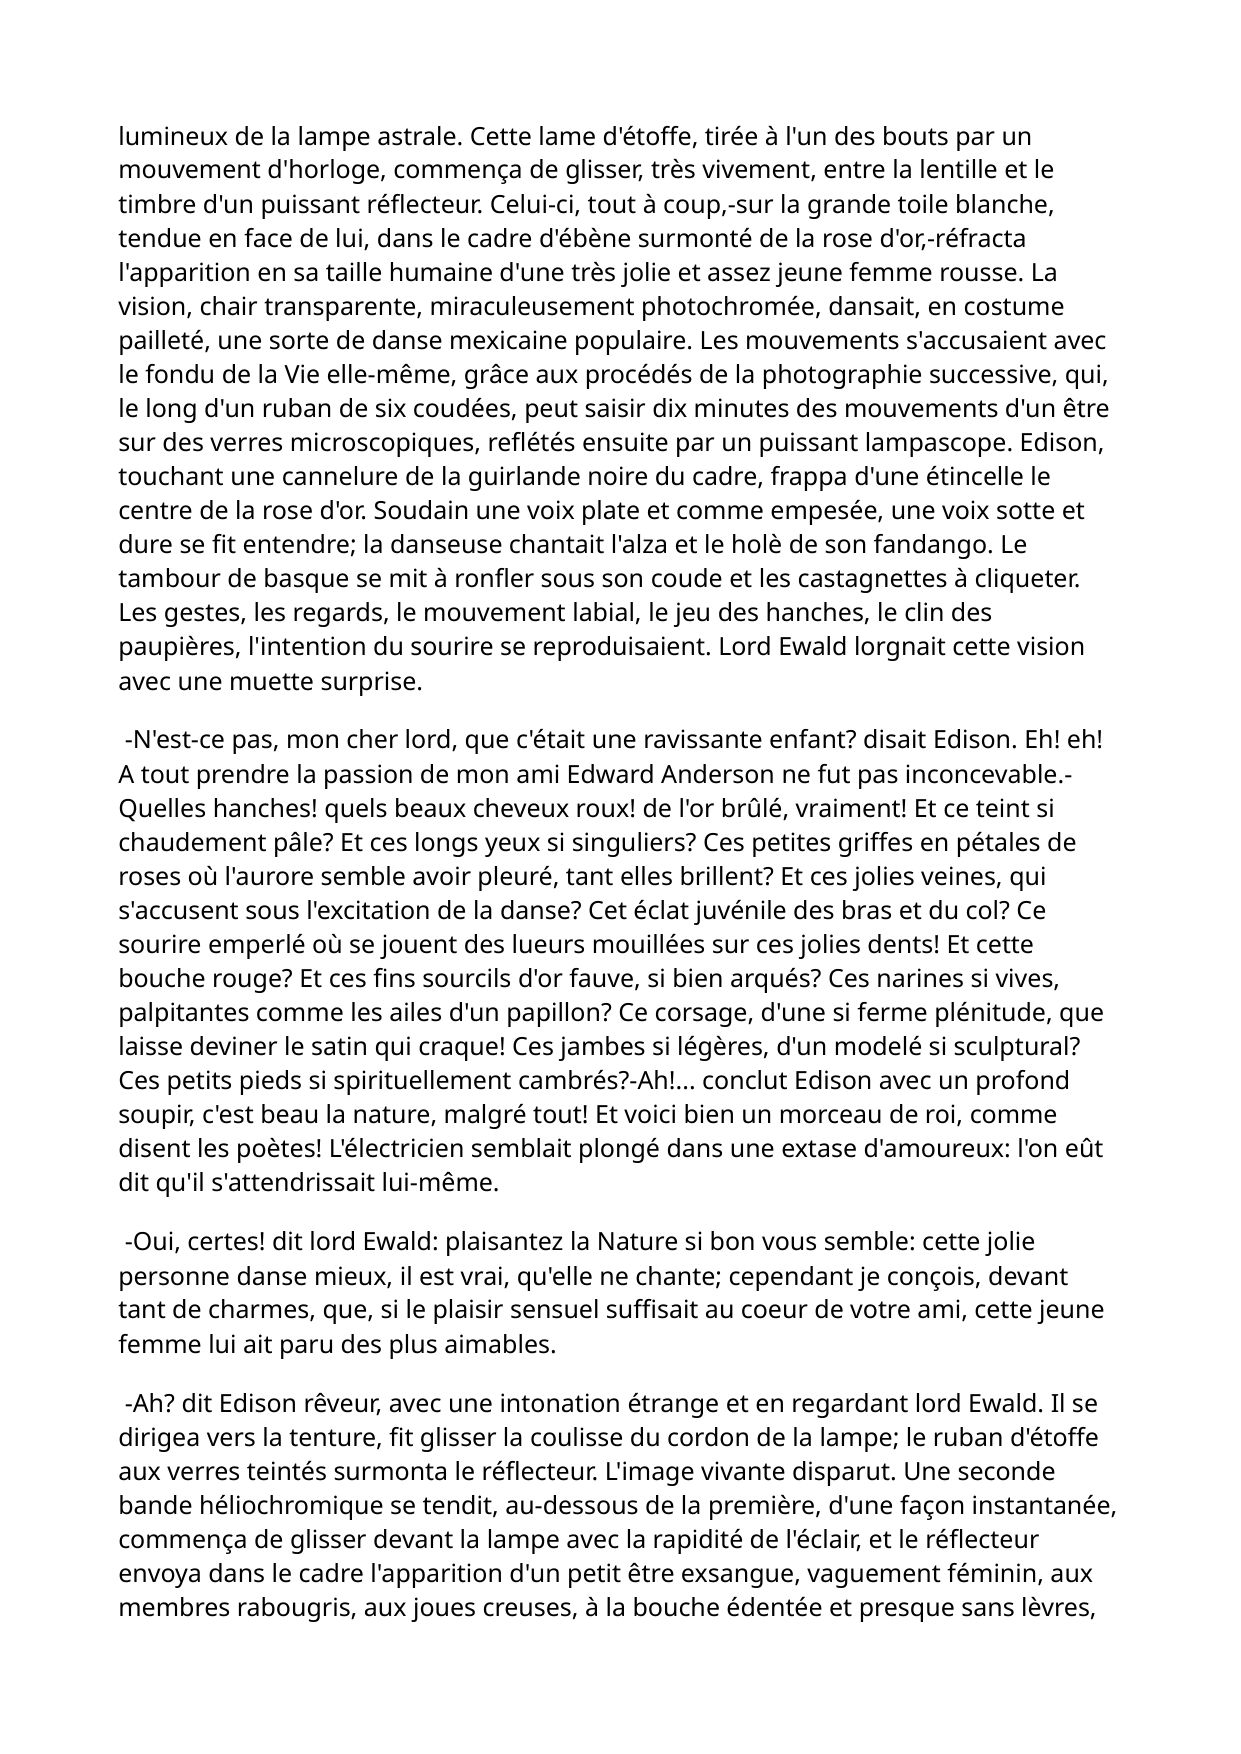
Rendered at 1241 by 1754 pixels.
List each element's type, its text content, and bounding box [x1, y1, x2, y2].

text -Oui, certes! dit lord Ewald: plaisantez la Nature si bon vous semble: cette jolie personne danse mieux, il est vrai, qu'elle ne chante; cependant je conçois, devant tant de charmes, que, si le plaisir sensuel suffisait au coeur de votre ami, cette jeune femme lui ait paru des plus aimables. [118, 1224, 1122, 1360]
text -Ah? dit Edison rêveur, avec une intonation étrange et en regardant lord Ewald. Il se dirigea vers la tenture, fit glisser la coulisse du cordon de la lampe; le ruban d'étoffe aux verres teintés surmonta le réflecteur. L'image vivante disparut. Une seconde bande héliochromique se tendit, au-dessous de la première, d'une façon instantanée, commença de glisser devant la lampe avec la rapidité de l'éclair, et le réflecteur envoya dans le cadre l'apparition d'un petit être exsangue, vaguement féminin, aux membres rabougris, aux joues creuses, à la bouche édentée et presque sans lèvres, [118, 1385, 1122, 1624]
text -N'est-ce pas, mon cher lord, que c'était une ravissante enfant? disait Edison. Eh! eh! A tout prendre la passion de mon ami Edward Anderson ne fut pas inconcevable.-Quelles hanches! quels beaux cheveux roux! de l'or brûlé, vraiment! Et ce teint si chaudement pâle? Et ces longs yeux si singuliers? Ces petites griffes en pétales de roses où l'aurore semble avoir pleuré, tant elles brillent? Et ces jolies veines, qui s'accusent sous l'excitation de la danse? Cet éclat juvénile des bras et du col? Ce sourire emperlé où se jouent des lueurs mouillées sur ces jolies dents! Et cette bouche rouge? Et ces fins sourcils d'or fauve, si bien arqués? Ces narines si vives, palpitantes comme les ailes d'un papillon? Ce corsage, d'une si ferme plénitude, que laisse deviner le satin qui craque! Ces jambes si légères, d'un modelé si sculptural? Ces petits pieds si spirituellement cambrés?-Ah!... conclut Edison avec un profond soupir, c'est beau la nature, malgré tout! Et voici bien un morceau de roi, comme disent les poètes! L'électricien semblait plongé dans une extase d'amoureux: l'on eût dit qu'il s'attendrissait lui-même. [118, 722, 1122, 1199]
text lumineux de la lampe astrale. Cette lame d'étoffe, tirée à l'un des bouts par un mouvement d'horloge, commença de glisser, très vivement, entre la lentille et le timbre d'un puissant réflecteur. Celui-ci, tout à coup,-sur la grande toile blanche, tendue en face de lui, dans le cadre d'ébène surmonté de la rose d'or,-réfracta l'apparition en sa taille humaine d'une très jolie et assez jeune femme rousse. La vision, chair transparente, miraculeusement photochromée, dansait, en costume pailleté, une sorte de danse mexicaine populaire. Les mouvements s'accusaient avec le fondu de la Vie elle-même, grâce aux procédés de la photographie successive, qui, le long d'un ruban de six coudées, peut saisir dix minutes des mouvements d'un être sur des verres microscopiques, reflétés ensuite par un puissant lampascope. Edison, touchant une cannelure de la guirlande noire du cadre, frappa d'une étincelle le centre de la rose d'or. Soudain une voix plate et comme empesée, une voix sotte et dure se fit entendre; la danseuse chantait l'alza et le holè de son fandango. Le tambour de basque se mit à ronfler sous son coude et les castagnettes à cliqueter. Les gestes, les regards, le mouvement labial, le jeu des hanches, le clin des paupières, l'intention du sourire se reproduisaient. Lord Ewald lorgnait cette vision avec une muette surprise. [118, 118, 1122, 697]
